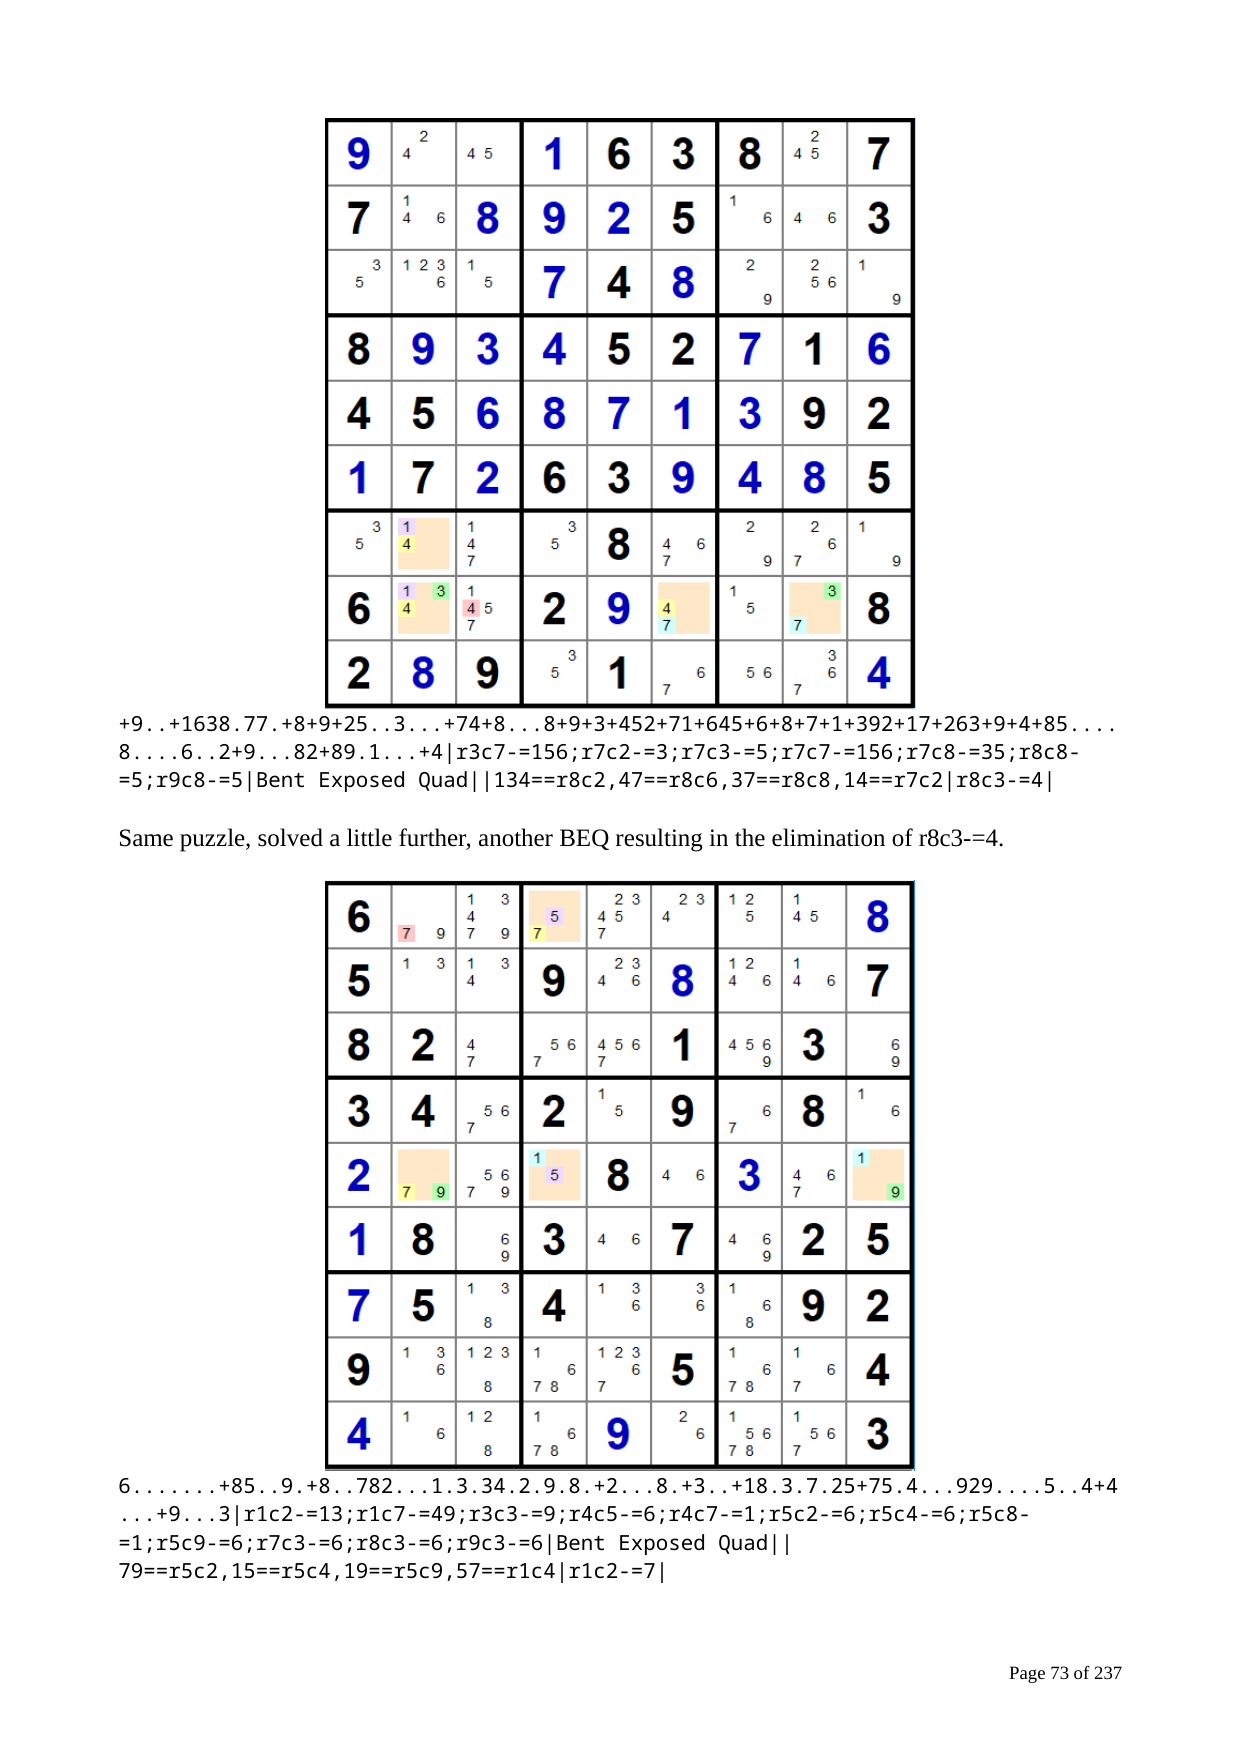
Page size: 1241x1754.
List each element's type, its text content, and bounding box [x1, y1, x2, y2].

text +9..+1638.77.+8+9+25..3...+74+8...8+9+3+452+71+645+6+8+7+1+392+17+263+9+4+85....8....6..2+9...82+89.1...+4|r3c7-=156;r7c2-=3;r7c3-=5;r7c7-=156;r7c8-=35;r8c8-=5;r9c8-=5|Bent Exposed Quad||134==r8c2,47==r8c6,37==r8c8,14==r7c2|r8c3-=4| [118, 709, 1122, 794]
text Same puzzle, solved a little further, another BEQ resulting in the elimination of r8c3-=4. [118, 823, 1122, 851]
picture [325, 880, 916, 1471]
picture [325, 118, 916, 709]
text 6.......+85..9.+8..782...1.3.34.2.9.8.+2...8.+3..+18.3.7.25+75.4...929....5..4+4...+9...3|r1c2-=13;r1c7-=49;r3c3-=9;r4c5-=6;r4c7-=1;r5c2-=6;r5c4-=6;r5c8-=1;r5c9-=6;r7c3-=6;r8c3-=6;r9c3-=6|Bent Exposed Quad||79==r5c2,15==r5c4,19==r5c9,57==r1c4|r1c2-=7| [118, 1471, 1122, 1584]
